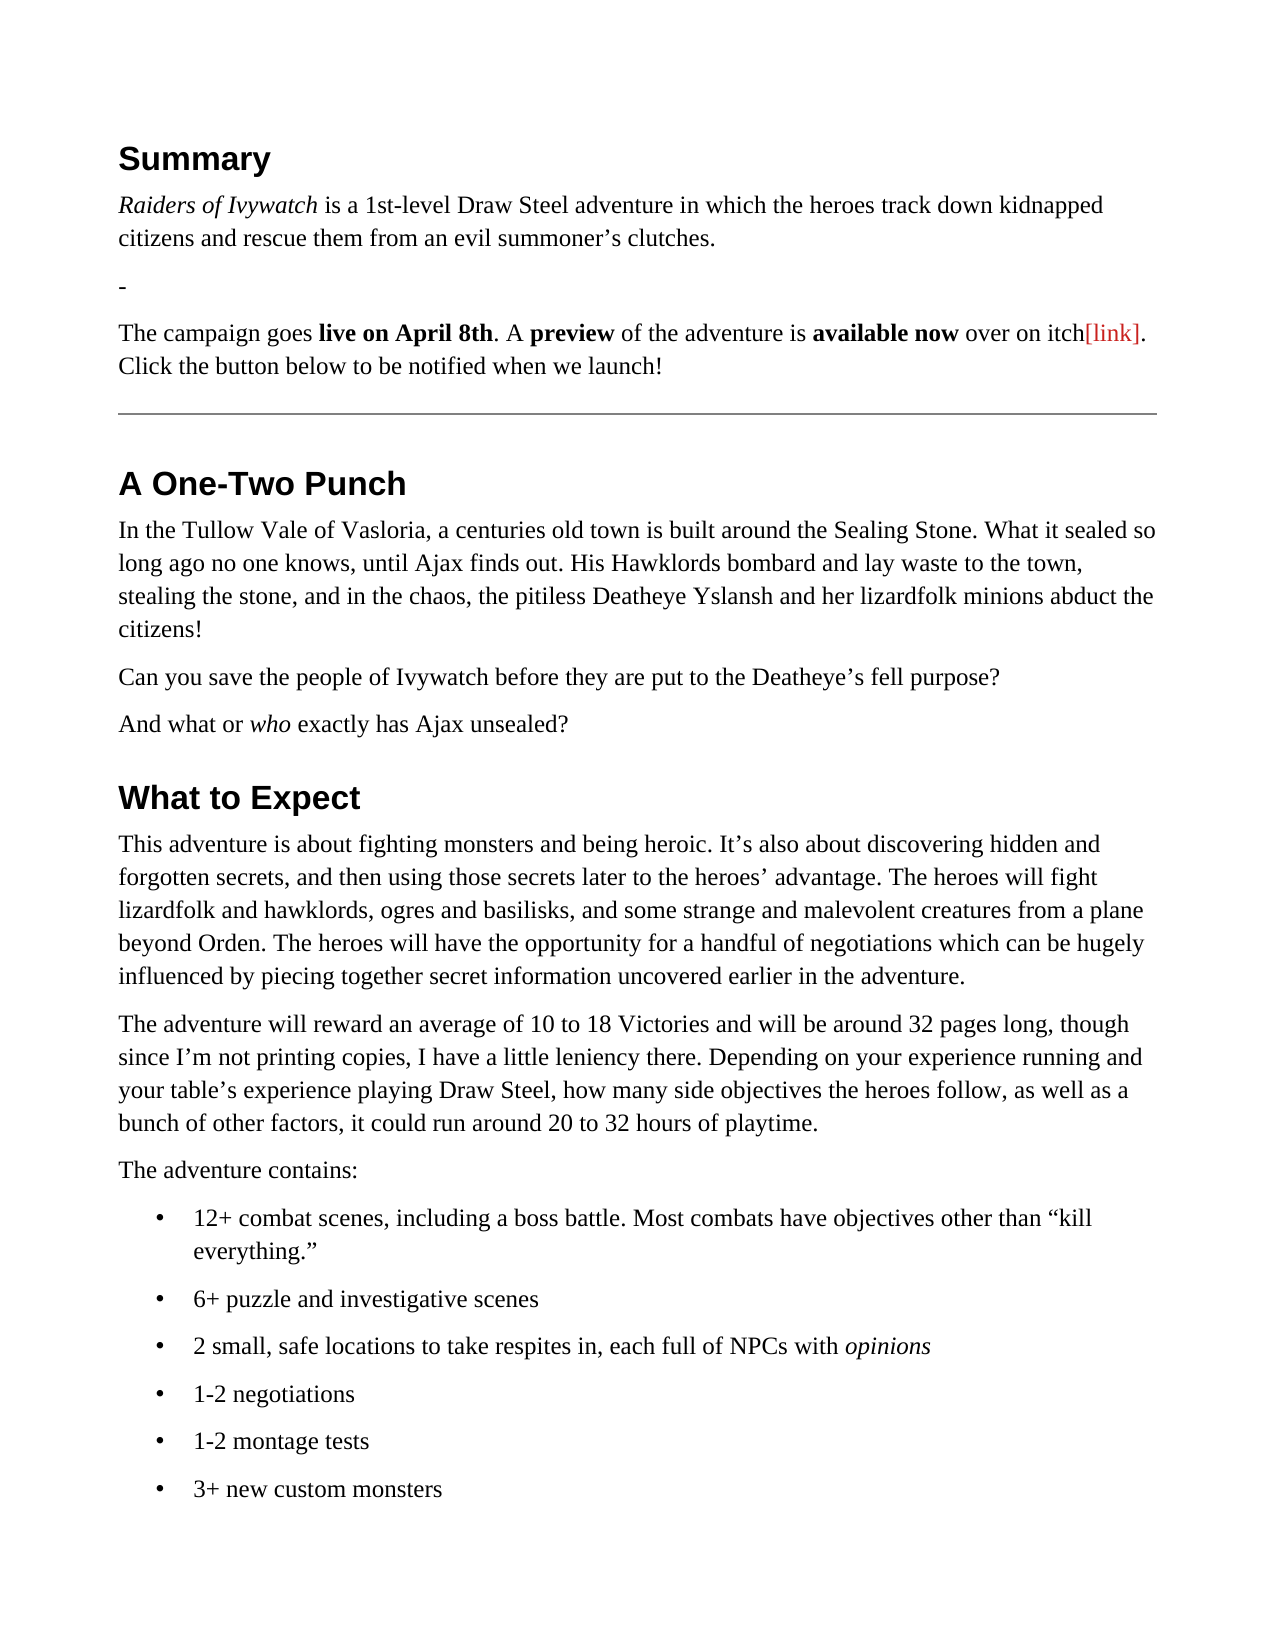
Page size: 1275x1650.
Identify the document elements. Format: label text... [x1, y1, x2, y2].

list 6+ puzzle and investigative scenes [156, 1284, 1157, 1312]
list 1-2 montage tests [156, 1426, 1157, 1455]
text And what or who exactly has Ajax unsealed? [118, 709, 1157, 738]
text Can you save the people of Ivywatch before they are put to the Deatheye’s fell purpose? [118, 662, 1157, 691]
list 1-2 negotiations [156, 1379, 1157, 1408]
list 3+ new custom monsters [156, 1474, 1157, 1503]
subtitle Summary [118, 139, 1157, 178]
text In the Tullow Vale of Vasloria, a centuries old town is built around the Sealing Stone. What it sealed so long ago no one knows, until Ajax finds out. His Hawklords bombard and lay waste to the town, stealing the stone, and in the chaos, the pitiless Deatheye Yslansh and her lizardfolk minions abduct the citizens! [118, 515, 1157, 643]
text The campaign goes live on April 8th. A preview of the adventure is available now over on itch[link]. Click the button below to be notified when we launch! [118, 318, 1157, 380]
list 2 small, safe locations to take respites in, each full of NPCs with opinions [156, 1331, 1157, 1360]
subtitle A One-Two Punch [118, 464, 1157, 503]
text - [118, 271, 1157, 299]
list 12+ combat scenes, including a boss battle. Most combats have objectives other than “kill everything.” [156, 1203, 1157, 1265]
text The adventure contains: [118, 1155, 1157, 1184]
text This adventure is about fighting monsters and being heroic. It’s also about discovering hidden and forgotten secrets, and then using those secrets later to the heroes’ advantage. The heroes will fight lizardfolk and hawklords, ogres and basilisks, and some strange and malevolent creatures from a plane beyond Orden. The heroes will have the opportunity for a handful of negotiations which can be hugely influenced by piecing together secret information uncovered earlier in the adventure. [118, 829, 1157, 990]
text The adventure will reward an average of 10 to 18 Victories and will be around 32 pages long, though since I’m not printing copies, I have a little leniency there. Depending on your experience running and your table’s experience playing Draw Steel, how many side objectives the heroes follow, as well as a bunch of other factors, it could run around 20 to 32 hours of playtime. [118, 1009, 1157, 1137]
subtitle What to Expect [118, 778, 1157, 817]
text Raiders of Ivywatch is a 1st-level Draw Steel adventure in which the heroes track down kidnapped citizens and rescue them from an evil summoner’s clutches. [118, 190, 1157, 252]
